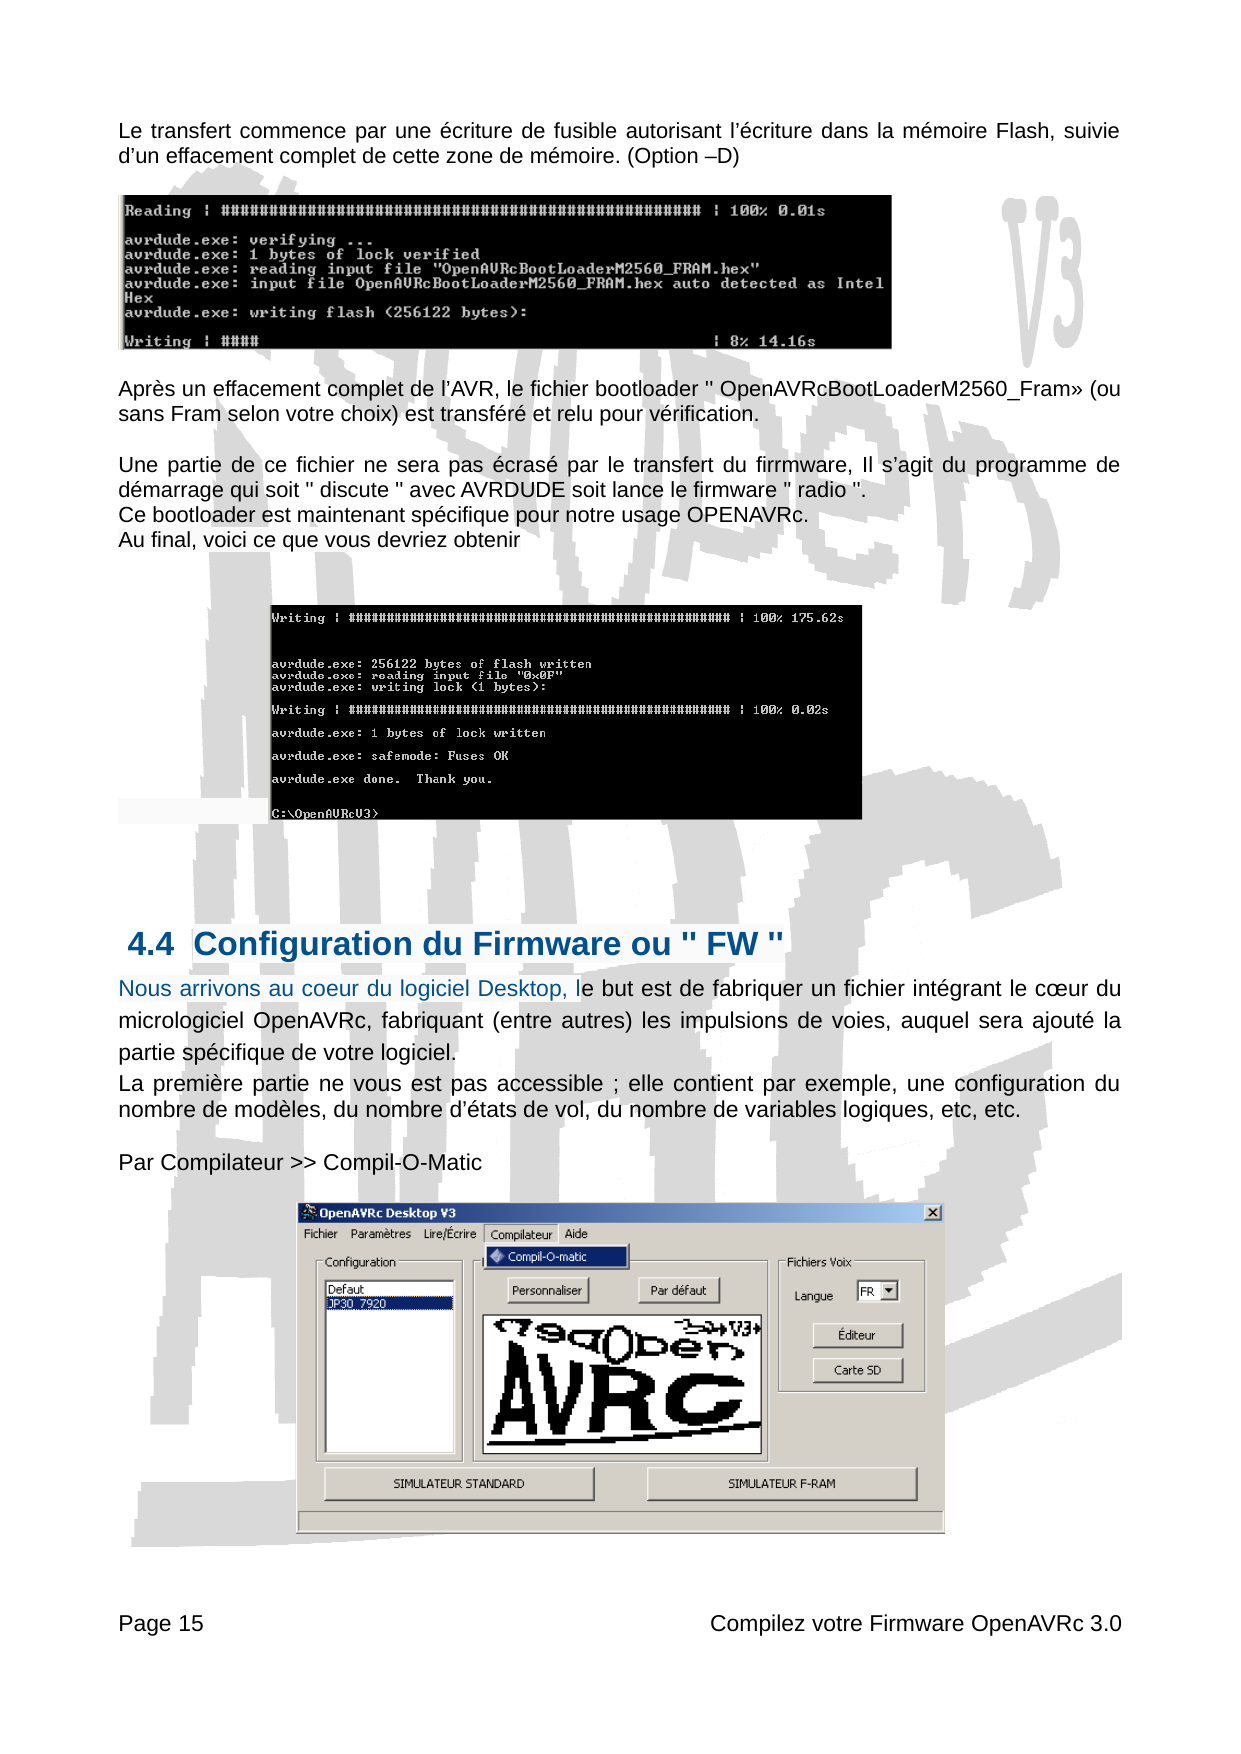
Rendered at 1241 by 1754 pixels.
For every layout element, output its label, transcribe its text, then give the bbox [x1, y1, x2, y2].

text Après un effacement complet de l’AVR, le fichier bootloader '' OpenAVRcBootLoaderM2560_Fram» (ou sans Fram selon votre choix) est transféré et relu pour vérification. [118, 376, 1122, 426]
text Une partie de ce fichier ne sera pas écrasé par le transfert du firrmware, Il s’agit du programme de démarrage qui soit '' discute '' avec AVRDUDE soit lance le firmware '' radio ''. [118, 451, 1122, 502]
text Ce bootloader est maintenant spécifique pour notre usage OPENAVRc. [118, 502, 1122, 527]
text Au final, voici ce que vous devriez obtenir [118, 527, 1122, 552]
subtitle Configuration du Firmware ou '' FW '' [118, 924, 1122, 963]
text La première partie ne vous est pas accessible ; elle contient par exemple, une configuration du nombre de modèles, du nombre d’états de vol, du nombre de variables logiques, etc, etc. [118, 1070, 1122, 1123]
text Nous arrivons au coeur du logiciel Desktop, le but est de fabriquer un fichier intégrant le cœur du micrologiciel OpenAVRc, fabriquant (entre autres) les impulsions de voies, auquel sera ajouté la partie spécifique de votre logiciel. [118, 975, 1122, 1065]
text Le transfert commence par une écriture de fusible autorisant l’écriture dans la mémoire Flash, suivie d’un effacement complet de cette zone de mémoire. (Option –D) [118, 118, 1122, 168]
text Par Compilateur >> Compil-O-Matic [118, 1149, 1122, 1176]
